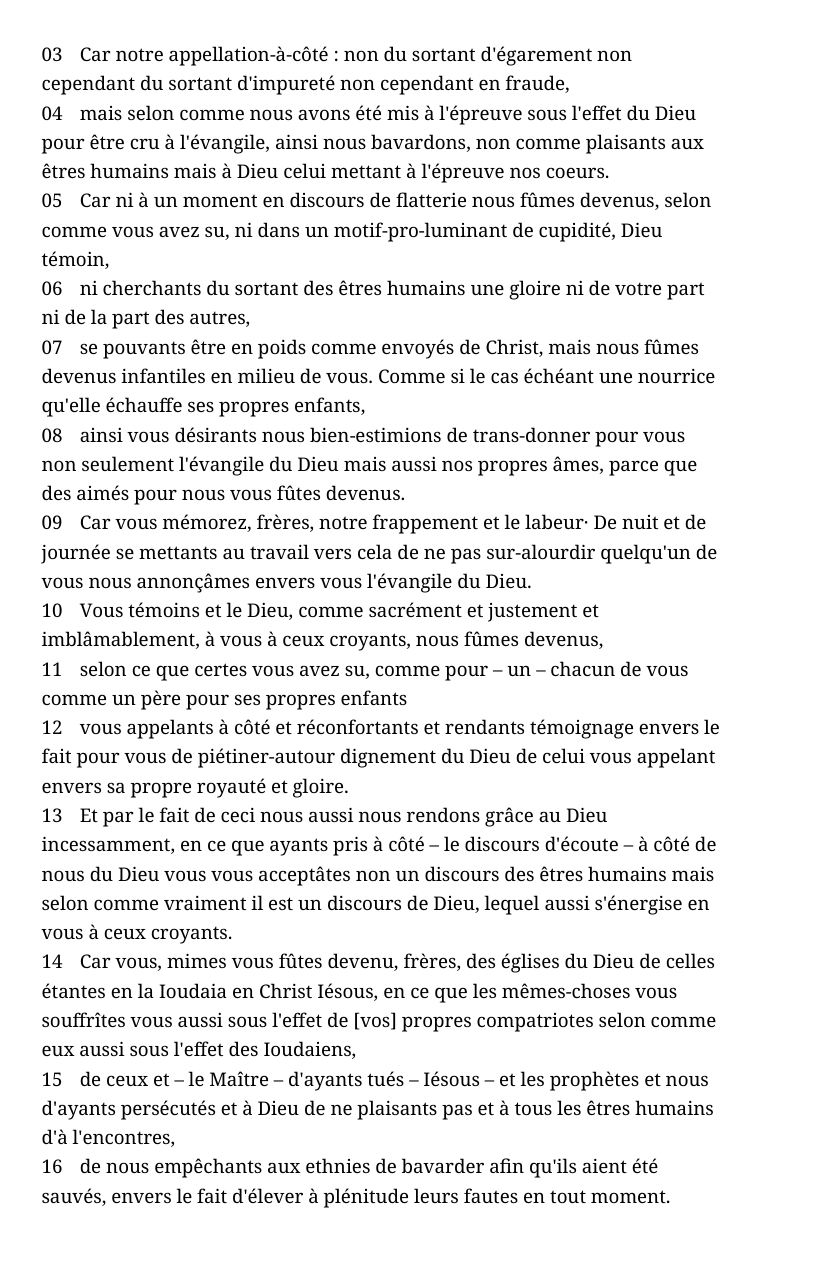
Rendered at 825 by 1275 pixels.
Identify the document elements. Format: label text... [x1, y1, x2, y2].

text 03 Car notre appellation-à-côté : non du sortant d'égarement non cependant du sortant d'impureté non cependant en fraude, 04 mais selon comme nous avons été mis à l'épreuve sous l'effet du Dieu pour être cru à l'évangile, ainsi nous bavardons, non comme plaisants aux êtres humains mais à Dieu celui mettant à l'épreuve nos coeurs. 05 Car ni à un moment en discours de flatterie nous fûmes devenus, selon comme vous avez su, ni dans un motif-pro-luminant de cupidité, Dieu témoin, 06 ni cherchants du sortant des êtres humains une gloire ni de votre part ni de la part des autres, 07 se pouvants être en poids comme envoyés de Christ, mais nous fûmes devenus infantiles en milieu de vous. Comme si le cas échéant une nourrice qu'elle échauffe ses propres enfants, 08 ainsi vous désirants nous bien-estimions de trans-donner pour vous non seulement l'évangile du Dieu mais aussi nos propres âmes, parce que des aimés pour nous vous fûtes devenus. 09 Car vous mémorez, frères, notre frappement et le labeur· De nuit et de journée se mettants au travail vers cela de ne pas sur-alourdir quelqu'un de vous nous annonçâmes envers vous l'évangile du Dieu. 10 Vous témoins et le Dieu, comme sacrément et justement et imblâmablement, à vous à ceux croyants, nous fûmes devenus, 11 selon ce que certes vous avez su, comme pour – un – chacun de vous comme un père pour ses propres enfants 12 vous appelants à côté et réconfortants et rendants témoignage envers le fait pour vous de piétiner-autour dignement du Dieu de celui vous appelant envers sa propre royauté et gloire. 13 Et par le fait de ceci nous aussi nous rendons grâce au Dieu incessamment, en ce que ayants pris à côté – le discours d'écoute – à côté de nous du Dieu vous vous acceptâtes non un discours des êtres humains mais selon comme vraiment il est un discours de Dieu, lequel aussi s'énergise en vous à ceux croyants. 14 Car vous, mimes vous fûtes devenu, frères, des églises du Dieu de celles étantes en la Ioudaia en Christ Iésous, en ce que les mêmes-choses vous souffrîtes vous aussi sous l'effet de [vos] propres compatriotes selon comme eux aussi sous l'effet des Ioudaiens, 15 de ceux et – le Maître – d'ayants tués – Iésous – et les prophètes et nous d'ayants persécutés et à Dieu de ne plaisants pas et à tous les êtres humains d'à l'encontres, 16 de nous empêchants aux ethnies de bavarder afin qu'ils aient été sauvés, envers le fait d'élever à plénitude leurs fautes en tout moment. [41, 41, 724, 1208]
